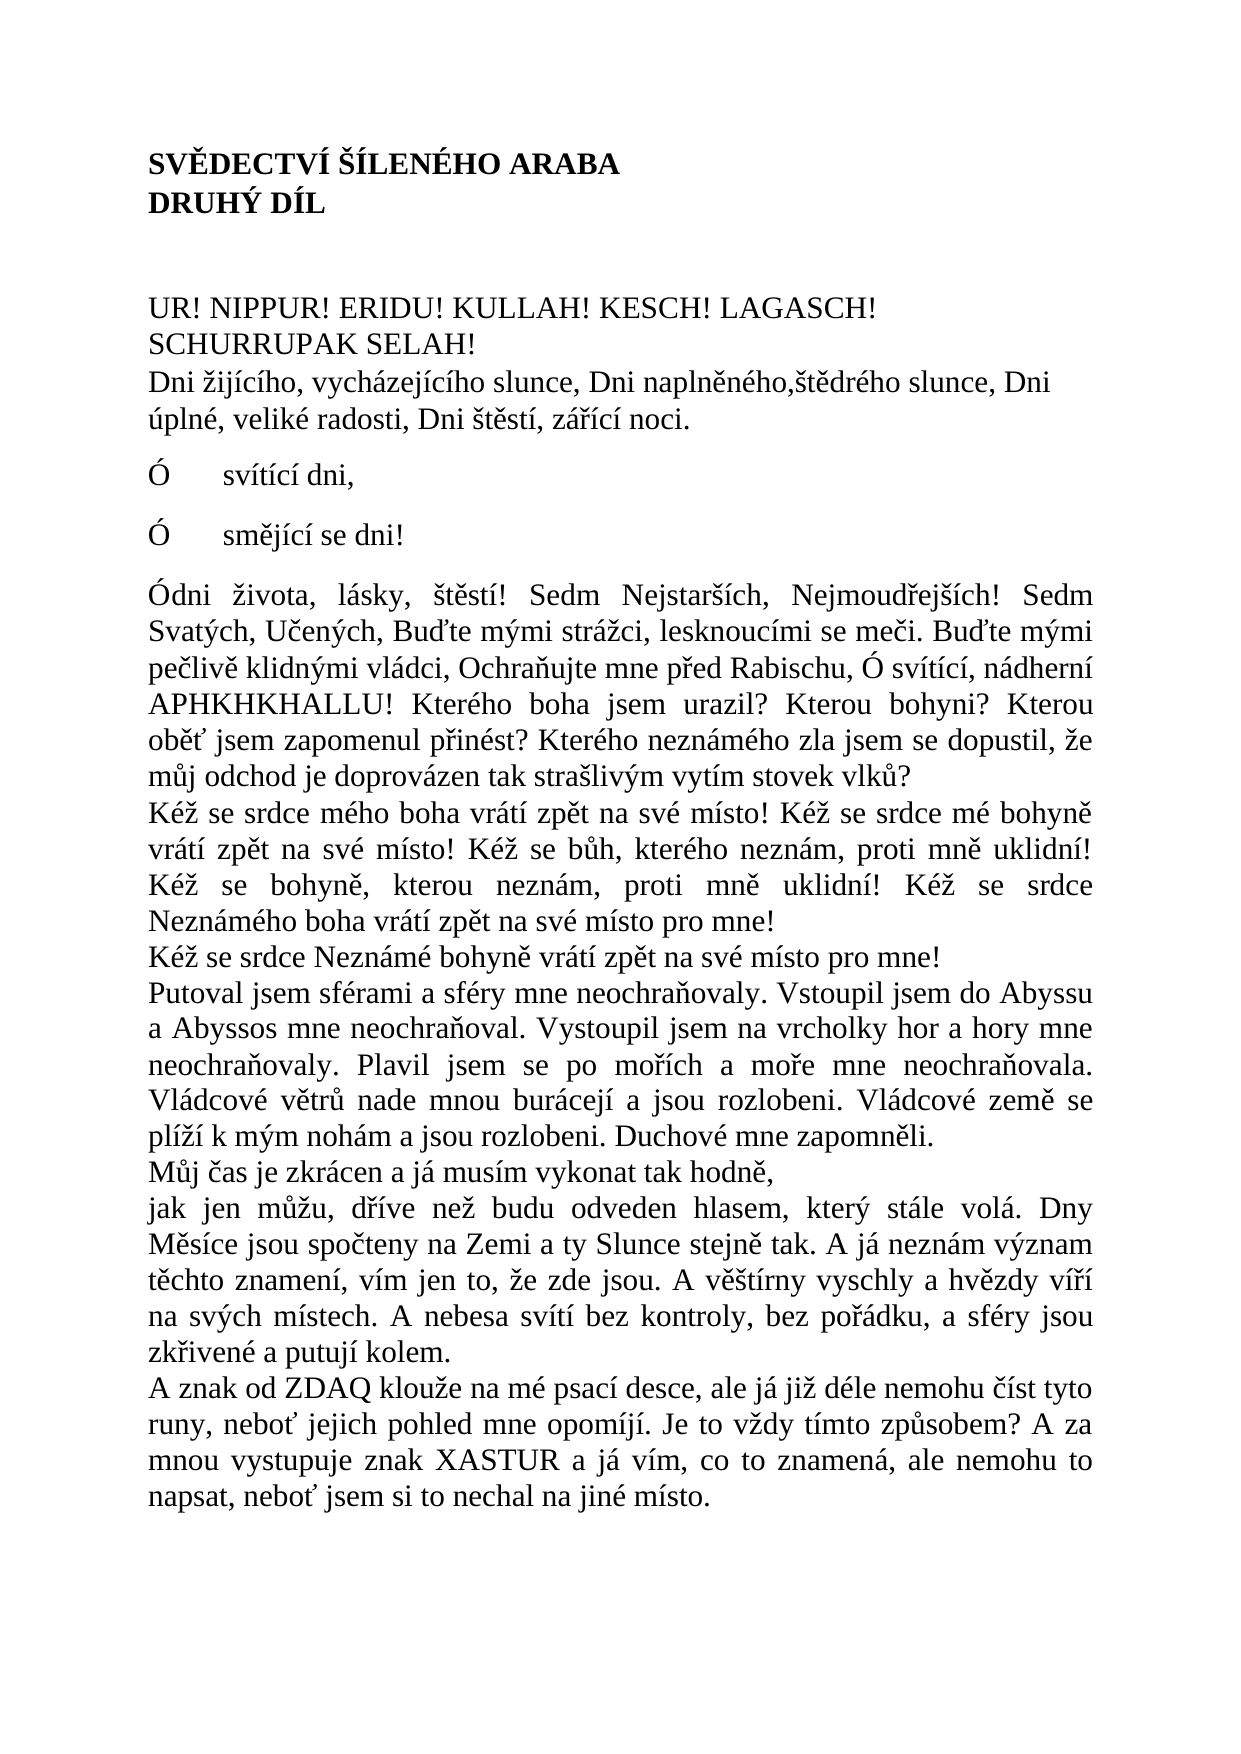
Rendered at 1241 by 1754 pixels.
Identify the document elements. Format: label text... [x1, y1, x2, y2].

text Kéž se srdce mého boha vrátí zpět na své místo! Kéž se srdce mé bohyně vrátí zpět na své místo! Kéž se bůh, kterého neznám, proti mně uklidní! Kéž se bohyně, kterou neznám, proti mně uklidní! Kéž se srdce Neznámého boha vrátí zpět na své místo pro mne! [148, 794, 1094, 938]
list smějící se dni! [148, 517, 1094, 552]
text jak jen můžu, dříve než budu odveden hlasem, který stále volá. Dny Měsíce jsou spočteny na Zemi a ty Slunce stejně tak. A já neznám význam těchto znamení, vím jen to, že zde jsou. A věštírny vyschly a hvězdy víří na svých místech. A nebesa svítí bez kontroly, bez pořádku, a sféry jsou zkřivené a putují kolem. [148, 1189, 1094, 1369]
text A znak od ZDAQ klouže na mé psací desce, ale já již déle nemohu číst tyto runy, neboť jejich pohled mne opomíjí. Je to vždy tímto způsobem? A za mnou vystupuje znak XASTUR a já vím, co to znamená, ale nemohu to napsat, neboť jsem si to nechal na jiné místo. [148, 1369, 1094, 1513]
text UR! NIPPUR! ERIDU! KULLAH! KESCH! LAGASCH! SCHURRUPAK SELAH! [148, 289, 1094, 361]
text DRUHÝ DÍL [148, 184, 1094, 220]
list dni života, lásky, štěstí! Sedm Nejstarších, Nejmoudřejších! Sedm Svatých, Učených, Buďte mými strážci, lesknoucími se meči. Buďte mými pečlivě klidnými vládci, Ochraňujte mne před Rabischu, Ó svítící, nádherní APHKHKHALLU! Kterého boha jsem urazil? Kterou bohyni? Kterou oběť jsem zapomenul přinést? Kterého neznámého zla jsem se dopustil, že můj odchod je doprovázen tak strašlivým vytím stovek vlků? [148, 576, 1094, 793]
text Můj čas je zkrácen a já musím vykonat tak hodně, [148, 1153, 1094, 1189]
text SVĚDECTVÍ ŠÍLENÉHO ARABA [148, 145, 1094, 181]
text Dni žijícího, vycházejícího slunce, Dni naplněného,štědrého slunce, Dni úplné, veliké radosti, Dni štěstí, zářící noci. [148, 364, 1094, 436]
text Putoval jsem sférami a sféry mne neochraňovaly. Vstoupil jsem do Abyssu a Abyssos mne neochraňoval. Vystoupil jsem na vrcholky hor a hory mne neochraňovaly. Plavil jsem se po mořích a moře mne neochraňovala. Vládcové větrů nade mnou burácejí a jsou rozlobeni. Vládcové země se plíží k mým nohám a jsou rozlobeni. Duchové mne zapomněli. [148, 974, 1094, 1153]
list svítící dni, [148, 457, 1094, 493]
text Kéž se srdce Neznámé bohyně vrátí zpět na své místo pro mne! [148, 938, 1094, 974]
